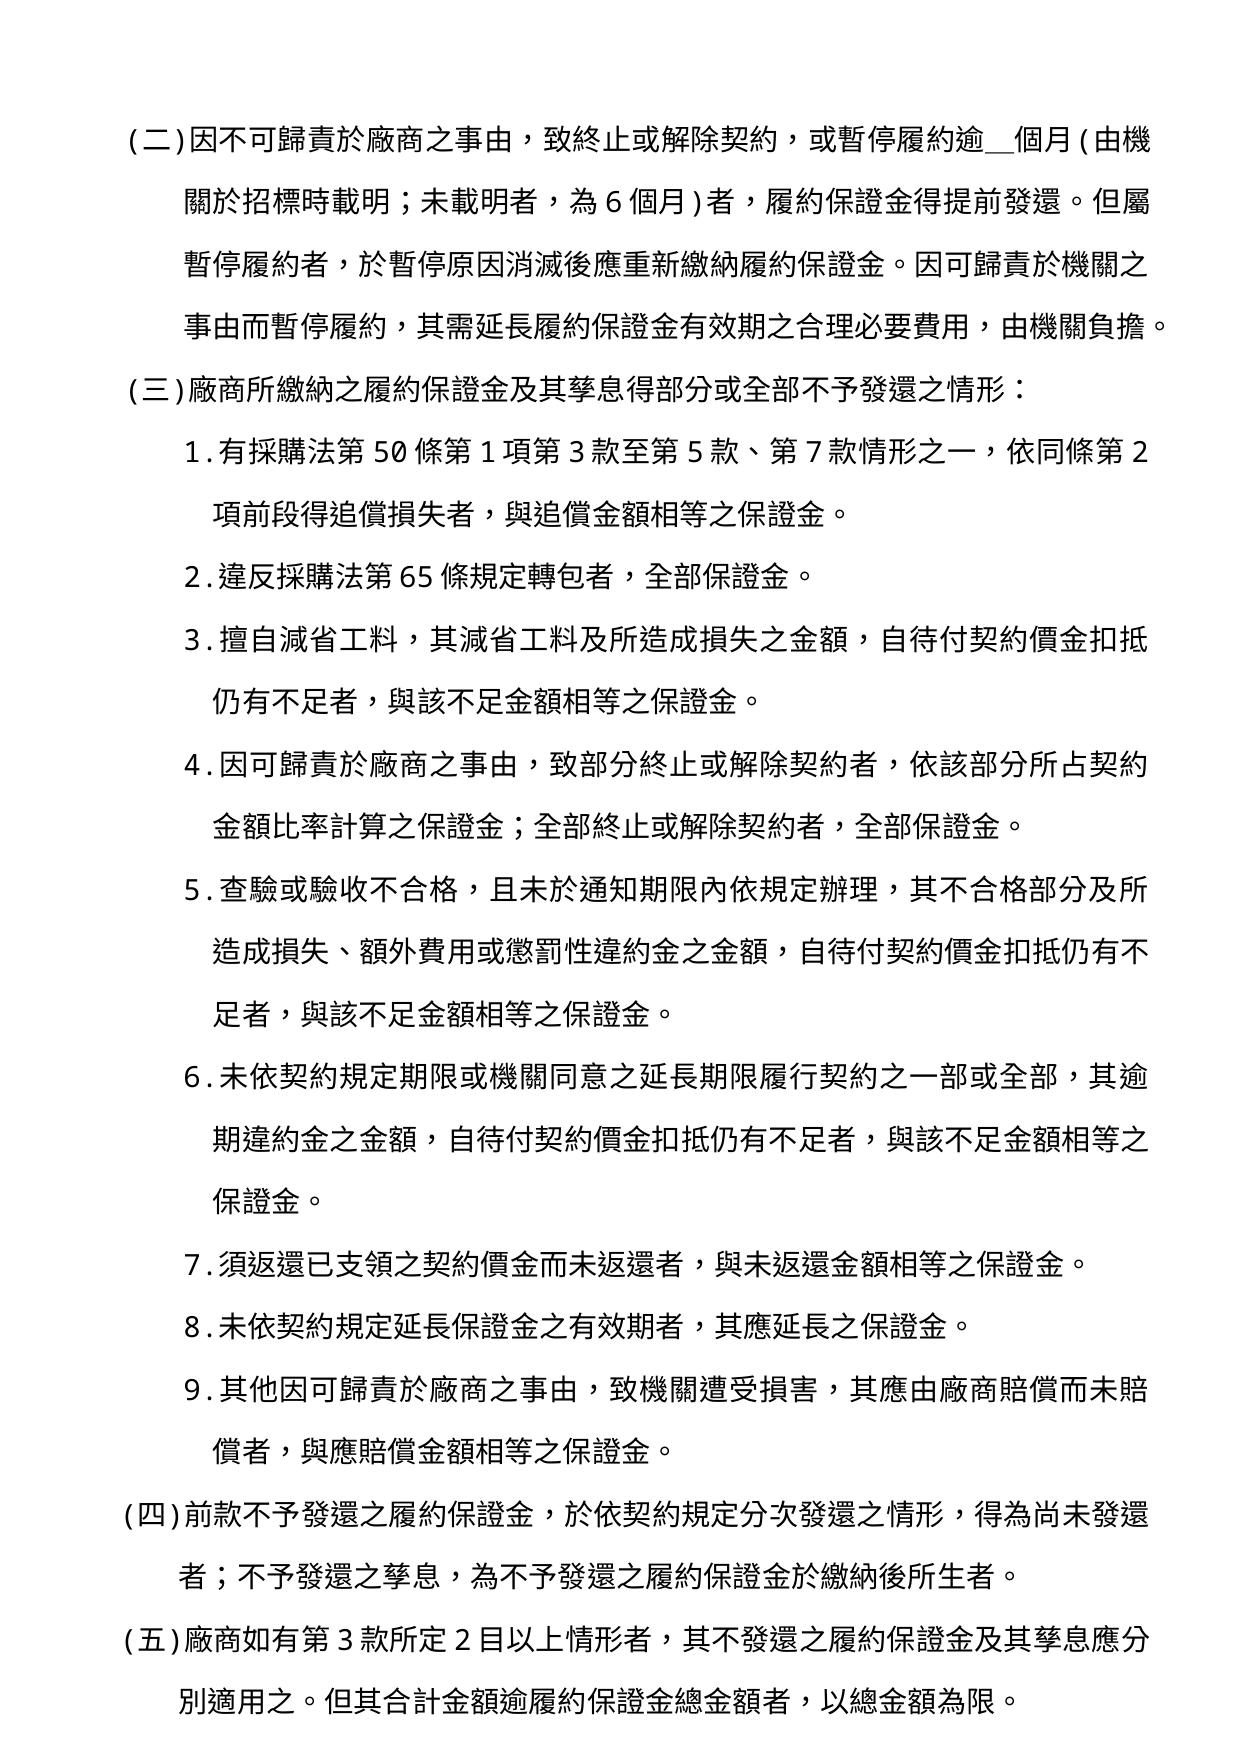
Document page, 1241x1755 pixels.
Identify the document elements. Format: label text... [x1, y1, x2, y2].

text 5.查驗或驗收不合格，且未於通知期限內依規定辦理，其不合格部分及所造成損失、額外費用或懲罰性違約金之金額，自待付契約價金扣抵仍有不足者，與該不足金額相等之保證金。 [183, 846, 1149, 1033]
text (三)廠商所繳納之履約保證金及其孳息得部分或全部不予發還之情形： [124, 346, 1152, 408]
text 8.未依契約規定延長保證金之有效期者，其應延長之保證金。 [183, 1283, 1149, 1346]
text 6.未依契約規定期限或機關同意之延長期限履行契約之一部或全部，其逾期違約金之金額，自待付契約價金扣抵仍有不足者，與該不足金額相等之保證金。 [183, 1033, 1149, 1221]
text 7.須返還已支領之契約價金而未返還者，與未返還金額相等之保證金。 [183, 1221, 1149, 1283]
text (四)前款不予發還之履約保證金，於依契約規定分次發還之情形，得為尚未發還者；不予發還之孳息，為不予發還之履約保證金於繳納後所生者。 [119, 1471, 1152, 1596]
text 9.其他因可歸責於廠商之事由，致機關遭受損害，其應由廠商賠償而未賠償者，與應賠償金額相等之保證金。 [183, 1346, 1149, 1471]
text 3.擅自減省工料，其減省工料及所造成損失之金額，自待付契約價金扣抵仍有不足者，與該不足金額相等之保證金。 [183, 596, 1149, 721]
text 1.有採購法第50條第1項第3款至第5款、第7款情形之一，依同條第2項前段得追償損失者，與追償金額相等之保證金。 [183, 408, 1149, 533]
text (五)廠商如有第3款所定2目以上情形者，其不發還之履約保證金及其孳息應分別適用之。但其合計金額逾履約保證金總金額者，以總金額為限。 [119, 1596, 1152, 1721]
text 2.違反採購法第65條規定轉包者，全部保證金。 [183, 533, 1149, 596]
text (二)因不可歸責於廠商之事由，致終止或解除契約，或暫停履約逾＿個月(由機關於招標時載明；未載明者，為6個月)者，履約保證金得提前發還。但屬暫停履約者，於暫停原因消滅後應重新繳納履約保證金。因可歸責於機關之事由而暫停履約，其需延長履約保證金有效期之合理必要費用，由機關負擔。 [124, 96, 1152, 346]
text 4.因可歸責於廠商之事由，致部分終止或解除契約者，依該部分所占契約金額比率計算之保證金；全部終止或解除契約者，全部保證金。 [183, 721, 1149, 846]
